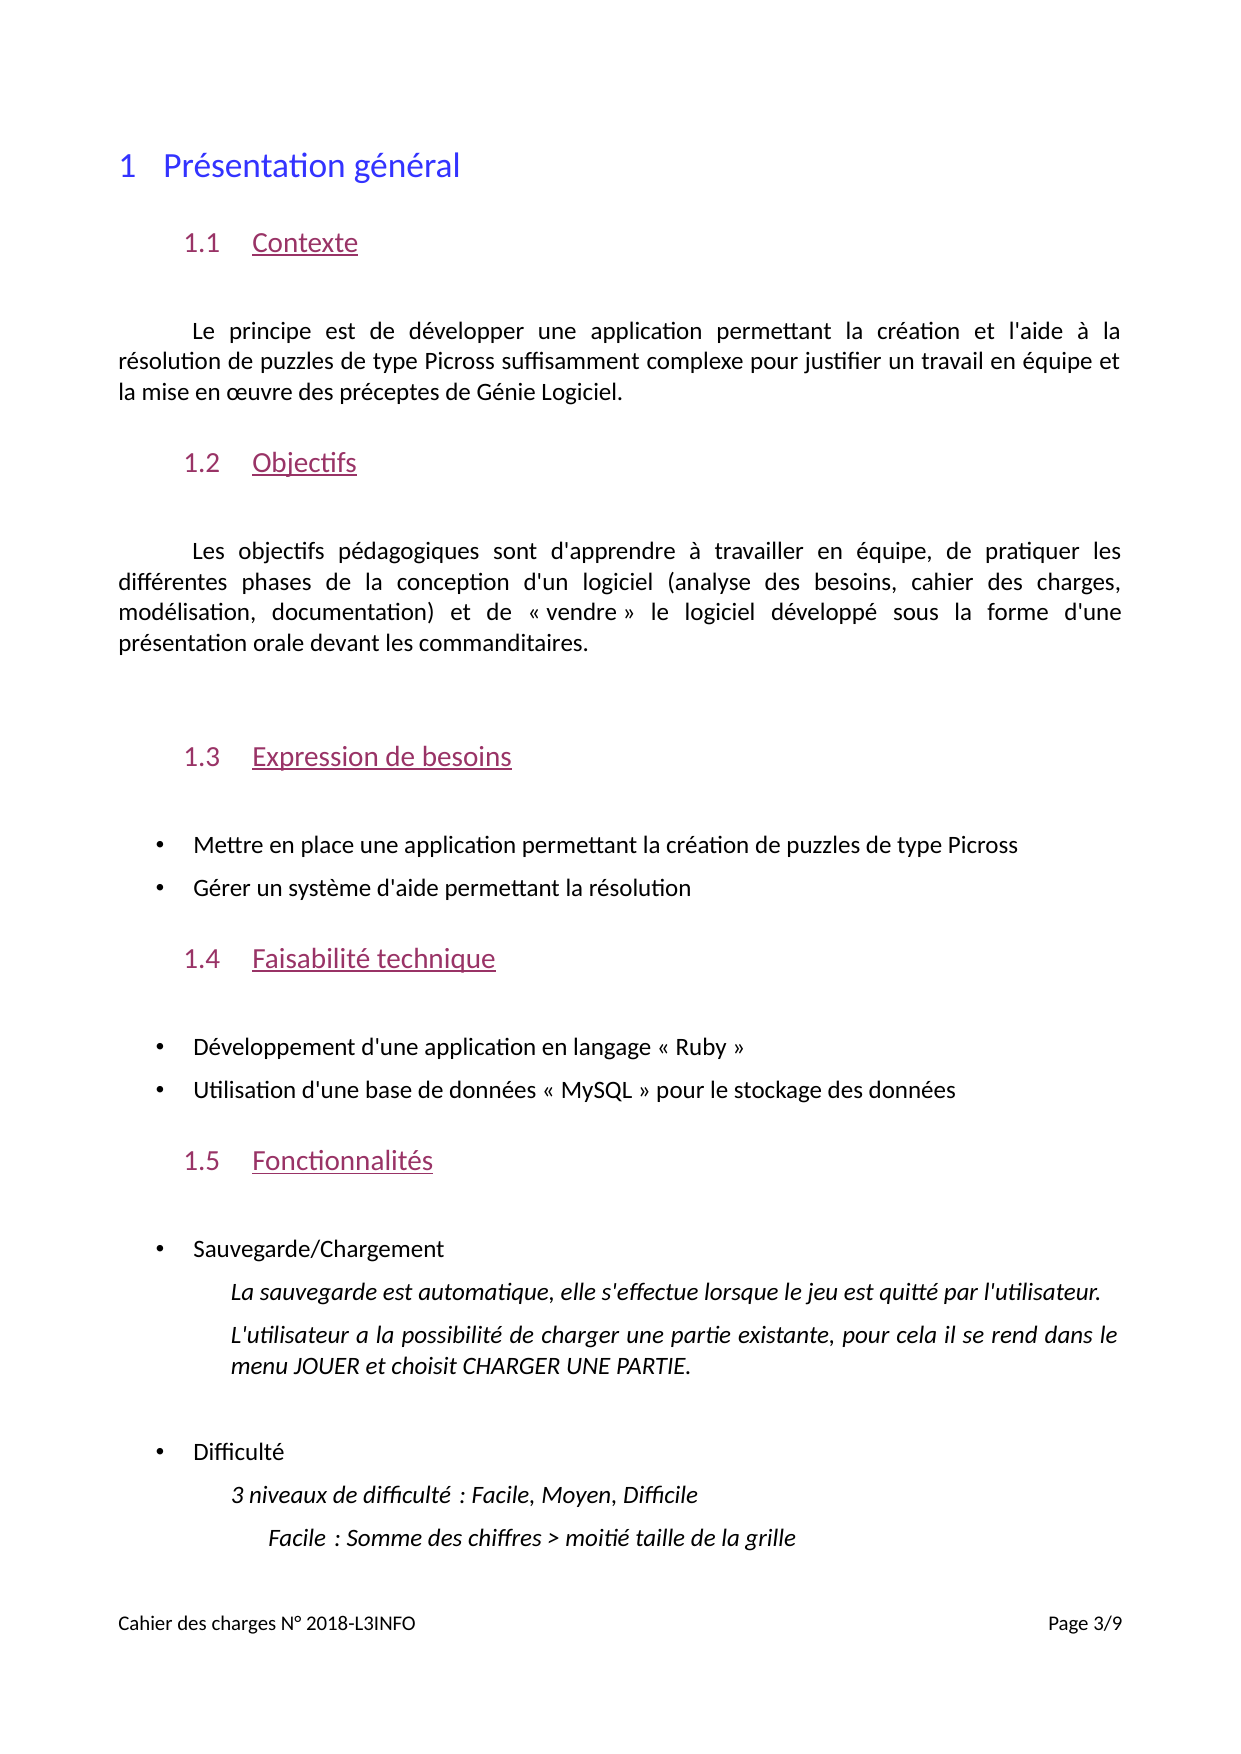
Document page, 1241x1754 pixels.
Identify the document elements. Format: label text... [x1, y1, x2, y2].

list Difficulté [156, 1436, 1122, 1466]
list Facile : Somme des chiffres > moitié taille de la grille [231, 1522, 1122, 1552]
list Gérer un système d'aide permettant la résolution [156, 872, 1122, 902]
list Développement d'une application en langage « Ruby » [156, 1031, 1122, 1062]
list Utilisation d'une base de données « MySQL » pour le stockage des données [156, 1074, 1122, 1105]
list L'utilisateur a la possibilité de charger une partie existante, pour cela il se rend dans le menu JOUER et choisit CHARGER UNE PARTIE. [193, 1319, 1122, 1380]
text Les objectifs pédagogiques sont d'apprendre à travailler en équipe, de pratiquer les différentes phases de la conception d'un logiciel (analyse des besoins, cahier des charges, modélisation, documentation) et de « vendre » le logiciel développé sous la forme d'une présentation orale devant les commanditaires. [118, 535, 1122, 657]
list Sauvegarde/Chargement [156, 1233, 1122, 1264]
subtitle Expression de besoins [178, 738, 1122, 773]
list Mettre en place une application permettant la création de puzzles de type Picross [156, 829, 1122, 859]
subtitle Présentation général [118, 143, 1122, 186]
list La sauvegarde est automatique, elle s'effectue lorsque le jeu est quitté par l'utilisateur. [193, 1276, 1122, 1307]
subtitle Faisabilité technique [178, 940, 1122, 976]
subtitle Fonctionnalités [178, 1142, 1122, 1178]
list 3 niveaux de difficulté : Facile, Moyen, Difficile [193, 1479, 1122, 1509]
text Le principe est de développer une application permettant la création et l'aide à la résolution de puzzles de type Picross suffisamment complexe pour justifier un travail en équipe et la mise en œuvre des préceptes de Génie Logiciel. [118, 315, 1122, 407]
subtitle Objectifs [178, 444, 1122, 480]
subtitle Contexte [178, 224, 1122, 259]
